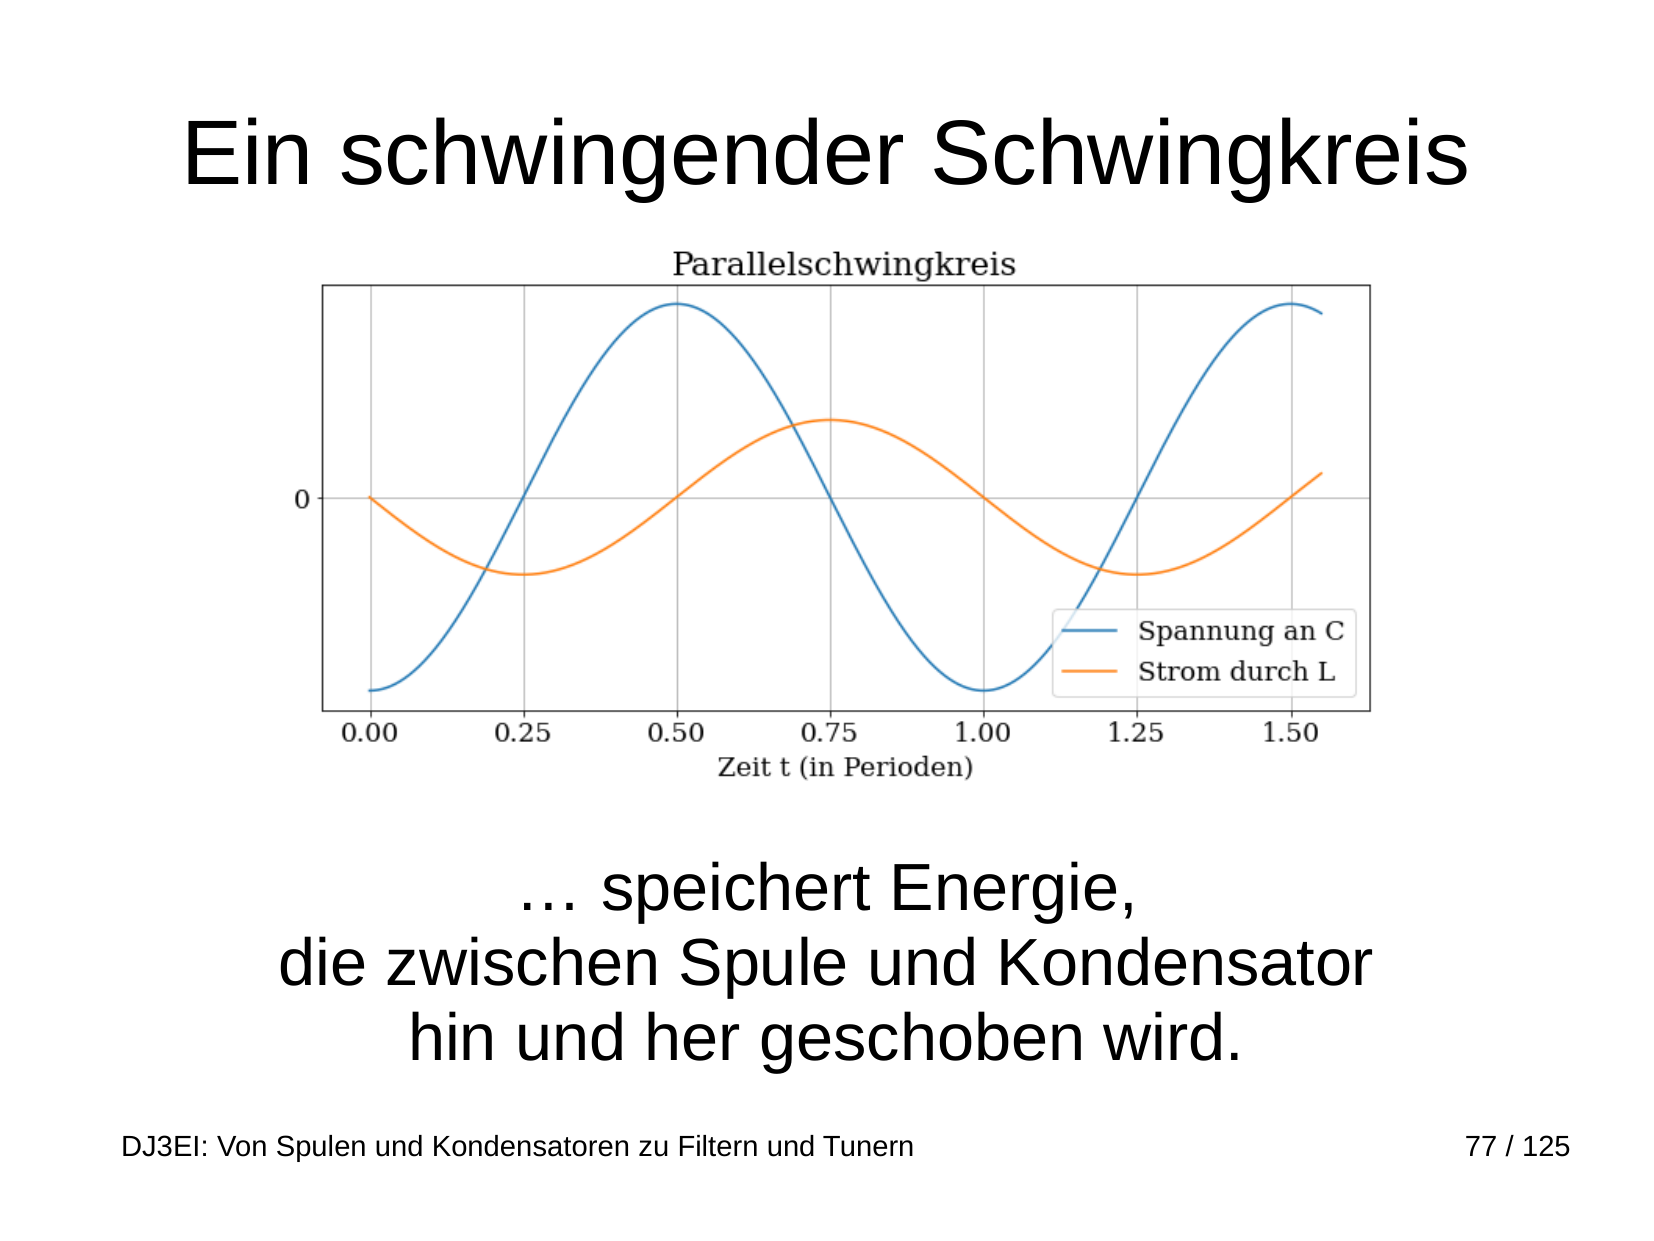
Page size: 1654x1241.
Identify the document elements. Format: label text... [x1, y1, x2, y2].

title Ein schwingender Schwingkreis [82, 49, 1571, 257]
picture [283, 241, 1379, 792]
list … speichert Energie, die zwischen Spule und Kondensator hin und her geschoben wird. [82, 850, 1571, 1099]
